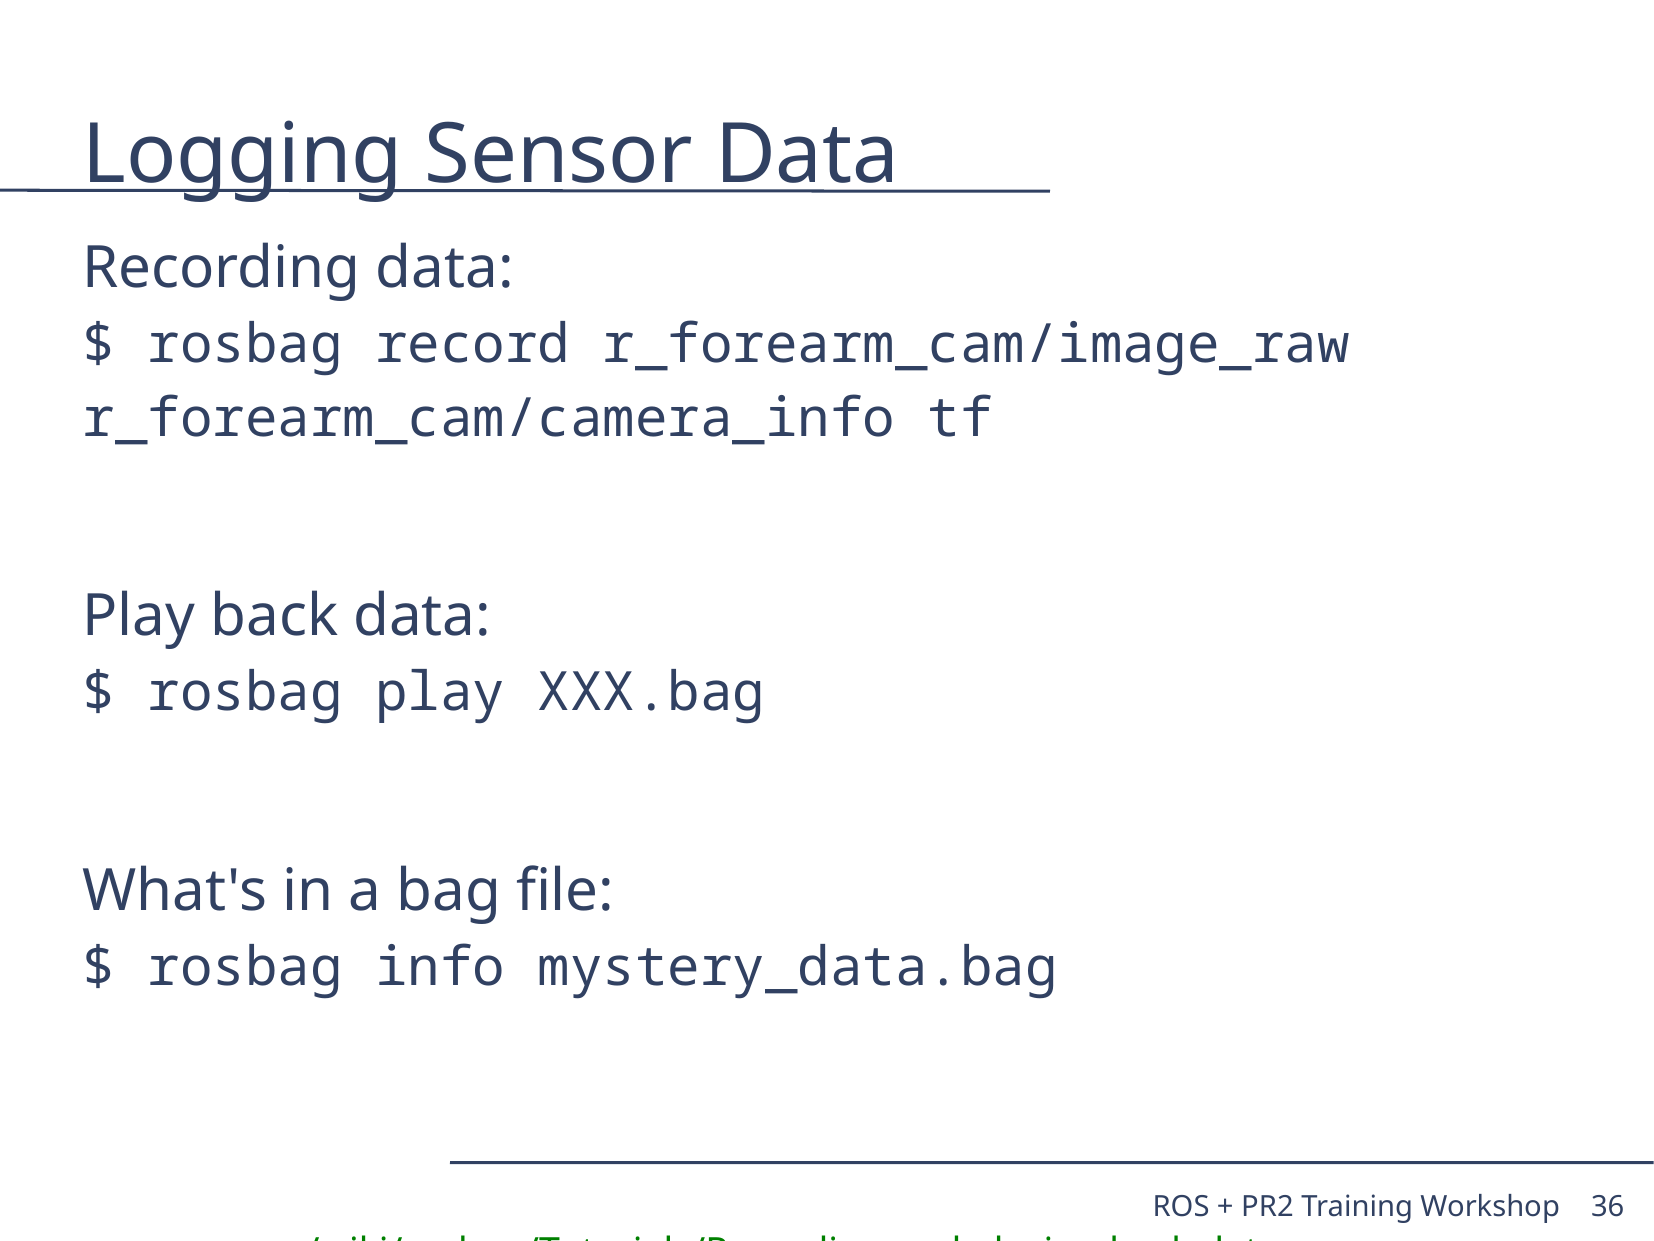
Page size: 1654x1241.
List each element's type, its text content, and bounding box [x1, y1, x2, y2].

title Logging Sensor Data [82, 75, 1571, 225]
list Recording data: $ rosbag record r_forearm_cam/image_raw r_forearm_cam/camera_info tf Play back data: $ rosbag play XXX.bag What's in a bag file: $ rosbag info mystery_data.bag www.ros.org/wiki/rosbag/Tutorials/Recording and playing back data [82, 225, 1613, 1163]
